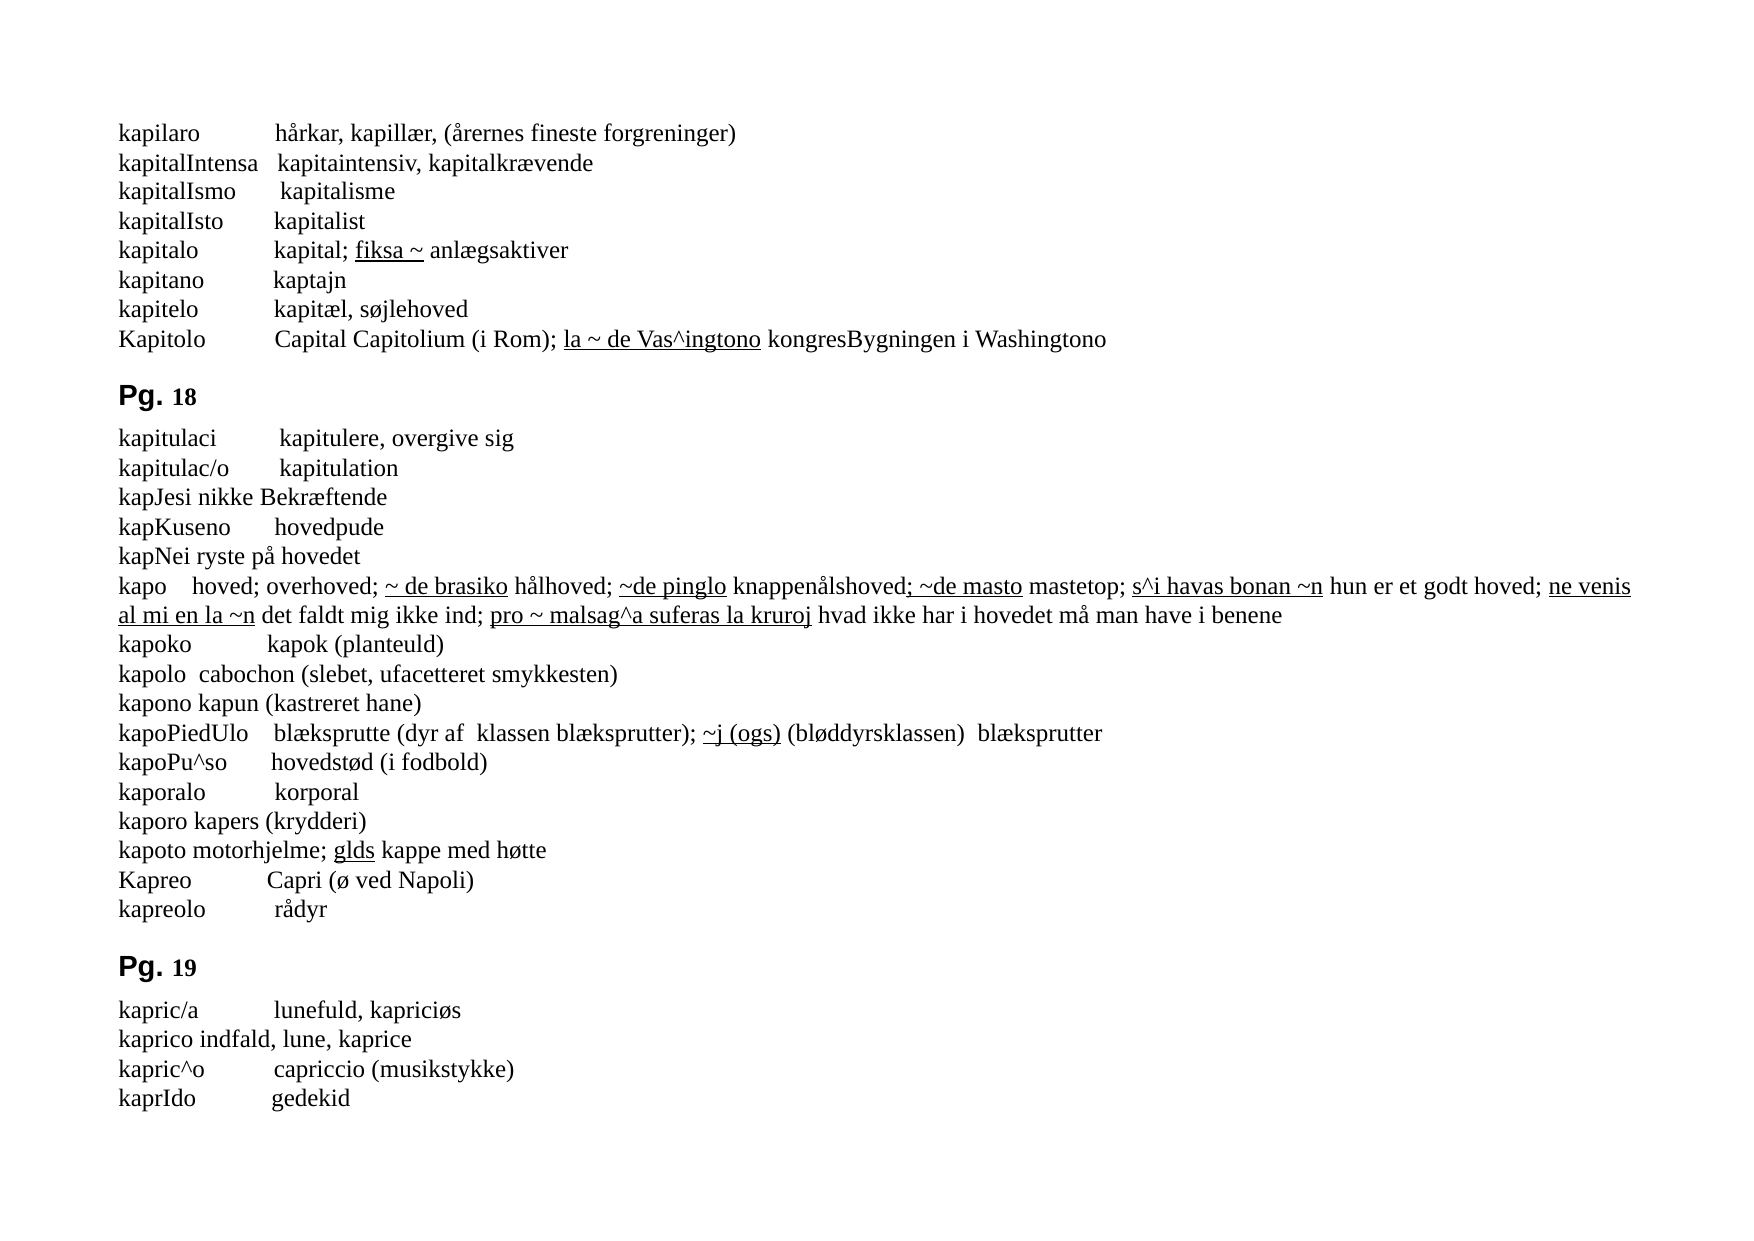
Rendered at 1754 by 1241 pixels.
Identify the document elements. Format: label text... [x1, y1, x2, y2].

text kapitelo kapitæl, søjlehoved [118, 294, 1636, 324]
text kapilaro hårkar, kapillær, (årernes fineste forgreninger) [118, 118, 1636, 148]
text kapitulaci kapitulere, overgive sig [118, 423, 1636, 453]
text Kapreo Capri (ø ved Napoli) [118, 865, 1636, 894]
text kapoPu^so hovedstød (i fodbold) [118, 747, 1636, 777]
text kapJesi nikke Bekræftende [118, 482, 1636, 512]
text kaporalo korporal [118, 777, 1636, 806]
text kapoko kapok (planteuld) [118, 629, 1636, 659]
text kaprIdo gedekid [118, 1083, 1636, 1113]
subtitle Pg. 18 [118, 377, 1636, 411]
text kapoto motorhjelme; glds kappe med høtte [118, 836, 1636, 865]
subtitle Pg. 19 [118, 949, 1636, 982]
text kapitulac/o kapitulation [118, 453, 1636, 482]
text kapo hoved; overhoved; ~ de brasiko hålhoved; ~de pinglo knappenålshoved; ~de masto mastetop; s^i havas bonan ~n hun er et godt hoved; ne venis al mi en la ~n det faldt mig ikke ind; pro ~ malsag^a suferas la kruroj hvad ikke har i hovedet må man have i benene [118, 571, 1636, 629]
text kapric/a lunefuld, kapriciøs [118, 995, 1636, 1024]
text kapitalo kapital; fiksa ~ anlægsaktiver [118, 235, 1636, 265]
text kapono kapun (kastreret hane) [118, 688, 1636, 718]
text kapric^o capriccio (musikstykke) [118, 1054, 1636, 1083]
text kapreolo rådyr [118, 894, 1636, 924]
text kapitalIsmo kapitalisme [118, 176, 1636, 206]
text kaporo kapers (krydderi) [118, 806, 1636, 836]
text kapitalIsto kapitalist [118, 206, 1636, 235]
text kapolo cabochon (slebet, ufacetteret smykkesten) [118, 659, 1636, 688]
text Kapitolo Capital Capitolium (i Rom); la ~ de Vas^ingtono kongresBygningen i Washingtono [118, 324, 1636, 352]
text kaprico indfald, lune, kaprice [118, 1024, 1636, 1054]
text kapitano kaptajn [118, 265, 1636, 294]
text kapKuseno hovedpude [118, 512, 1636, 541]
text kapitalIntensa kapitaintensiv, kapitalkrævende [118, 148, 1636, 176]
text kapoPiedUlo blæksprutte (dyr af klassen blæksprutter); ~j (ogs) (bløddyrsklassen) blæksprutter [118, 718, 1636, 747]
text kapNei ryste på hovedet [118, 541, 1636, 571]
